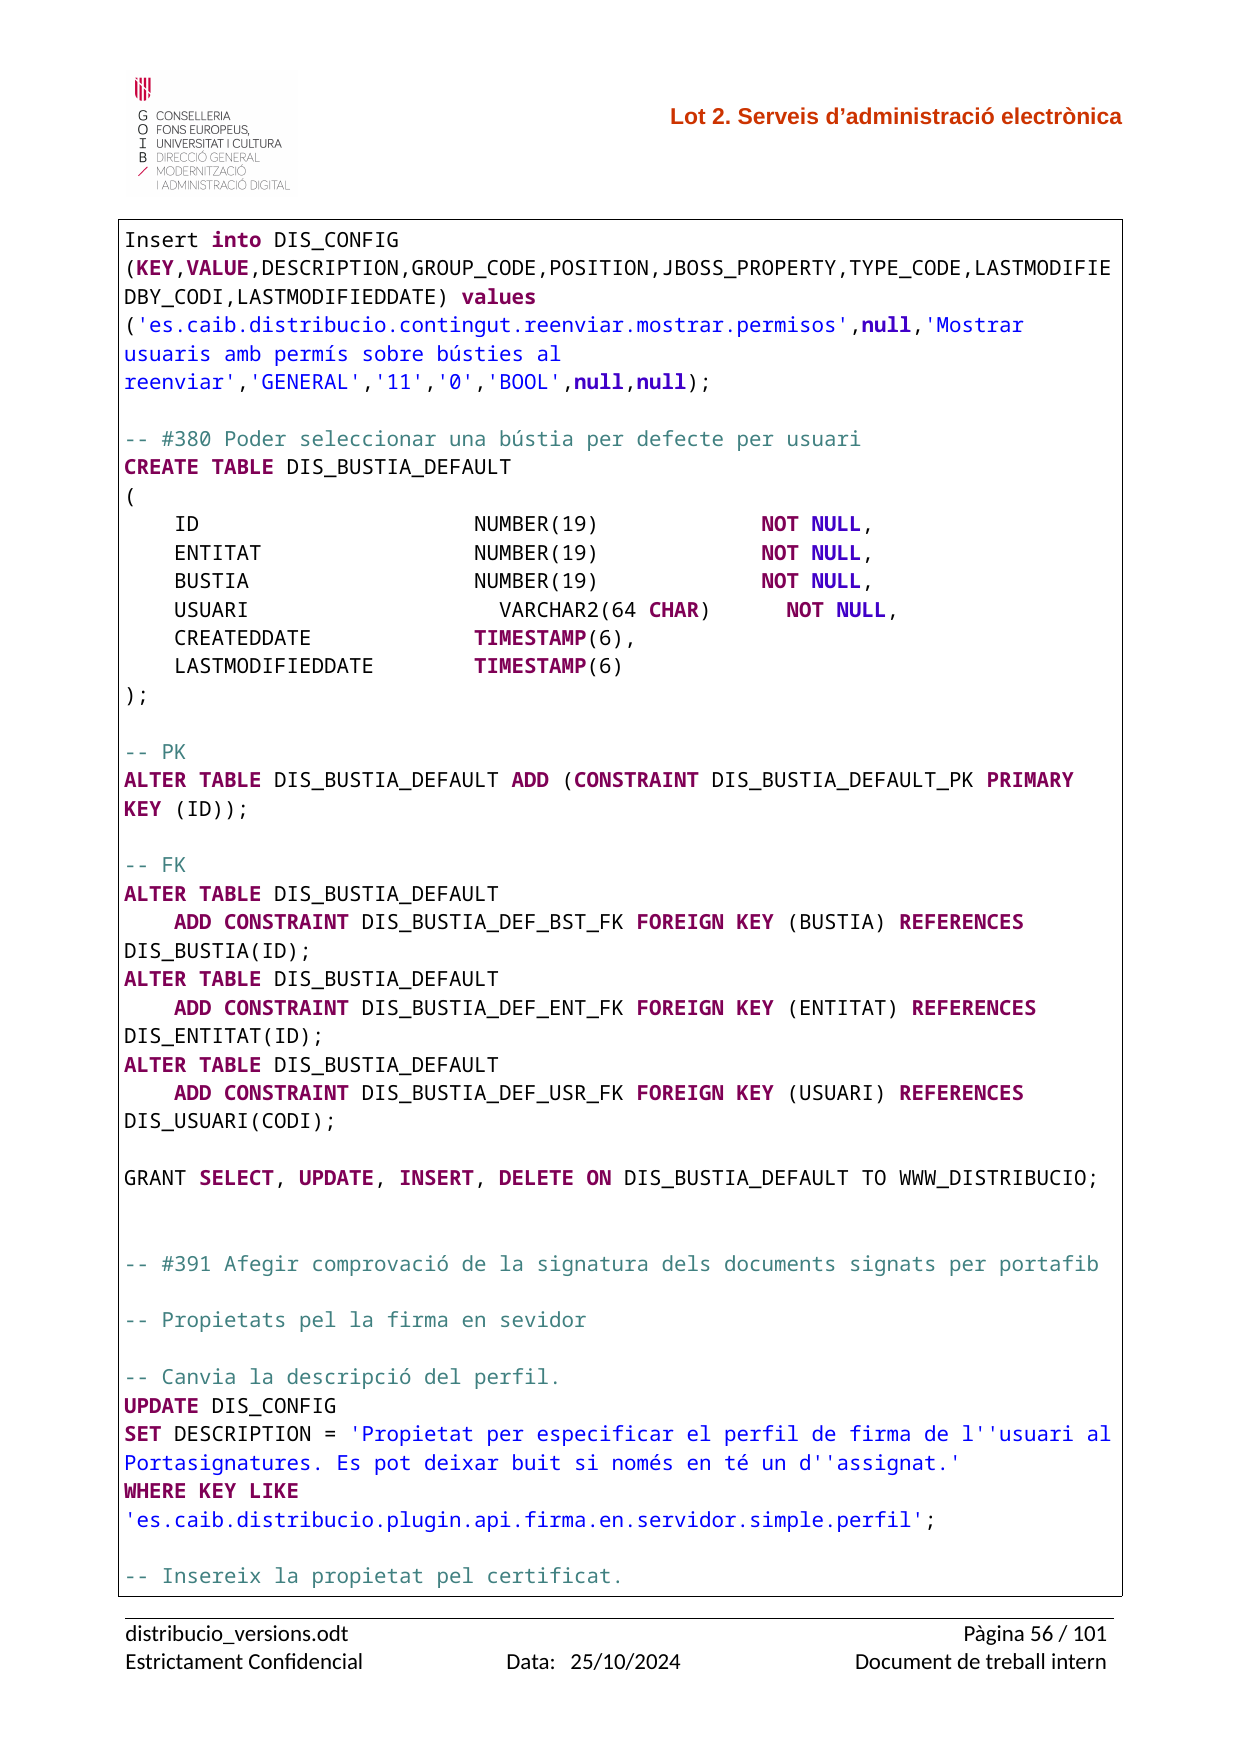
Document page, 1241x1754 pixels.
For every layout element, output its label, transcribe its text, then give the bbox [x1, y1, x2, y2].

picture [126, 70, 299, 197]
table_header Insert into DIS_CONFIG (KEY,VALUE,DESCRIPTION,GROUP_CODE,POSITION,JBOSS_PROPERTY,TYPE_CODE,LASTMODIFIEDBY_CODI,LASTMODIFIEDDATE) values ('es.caib.distribucio.contingut.reenviar.mostrar.permisos',null,'Mostrar usuaris amb permís sobre bústies al reenviar','GENERAL','11','0','BOOL',null,null); -- #380 Poder seleccionar una bústia per defecte per usuari CREATE TABLE DIS_BUSTIA_DEFAULT ( ID NUMBER(19) NOT NULL, ENTITAT NUMBER(19) NOT NULL, BUSTIA NUMBER(19) NOT NULL, USUARI VARCHAR2(64 CHAR) NOT NULL, CREATEDDATE TIMESTAMP(6), LASTMODIFIEDDATE TIMESTAMP(6) ); -- PK ALTER TABLE DIS_BUSTIA_DEFAULT ADD (CONSTRAINT DIS_BUSTIA_DEFAULT_PK PRIMARY KEY (ID)); -- FK ALTER TABLE DIS_BUSTIA_DEFAULT ADD CONSTRAINT DIS_BUSTIA_DEF_BST_FK FOREIGN KEY (BUSTIA) REFERENCES DIS_BUSTIA(ID); ALTER TABLE DIS_BUSTIA_DEFAULT ADD CONSTRAINT DIS_BUSTIA_DEF_ENT_FK FOREIGN KEY (ENTITAT) REFERENCES DIS_ENTITAT(ID); ALTER TABLE DIS_BUSTIA_DEFAULT ADD CONSTRAINT DIS_BUSTIA_DEF_USR_FK FOREIGN KEY (USUARI) REFERENCES DIS_USUARI(CODI); GRANT SELECT, UPDATE, INSERT, DELETE ON DIS_BUSTIA_DEFAULT TO WWW_DISTRIBUCIO; -- #391 Afegir comprovació de la signatura dels documents signats per portafib -- Propietats pel la firma en sevidor -- Canvia la descripció del perfil. UPDATE DIS_CONFIG SET DESCRIPTION = 'Propietat per especificar el perfil de firma de l''usuari al Portasignatures. Es pot deixar buit si només en té un d''assignat.' WHERE KEY LIKE 'es.caib.distribucio.plugin.api.firma.en.servidor.simple.perfil'; -- Insereix la propietat pel certificat. [119, 220, 1122, 1596]
